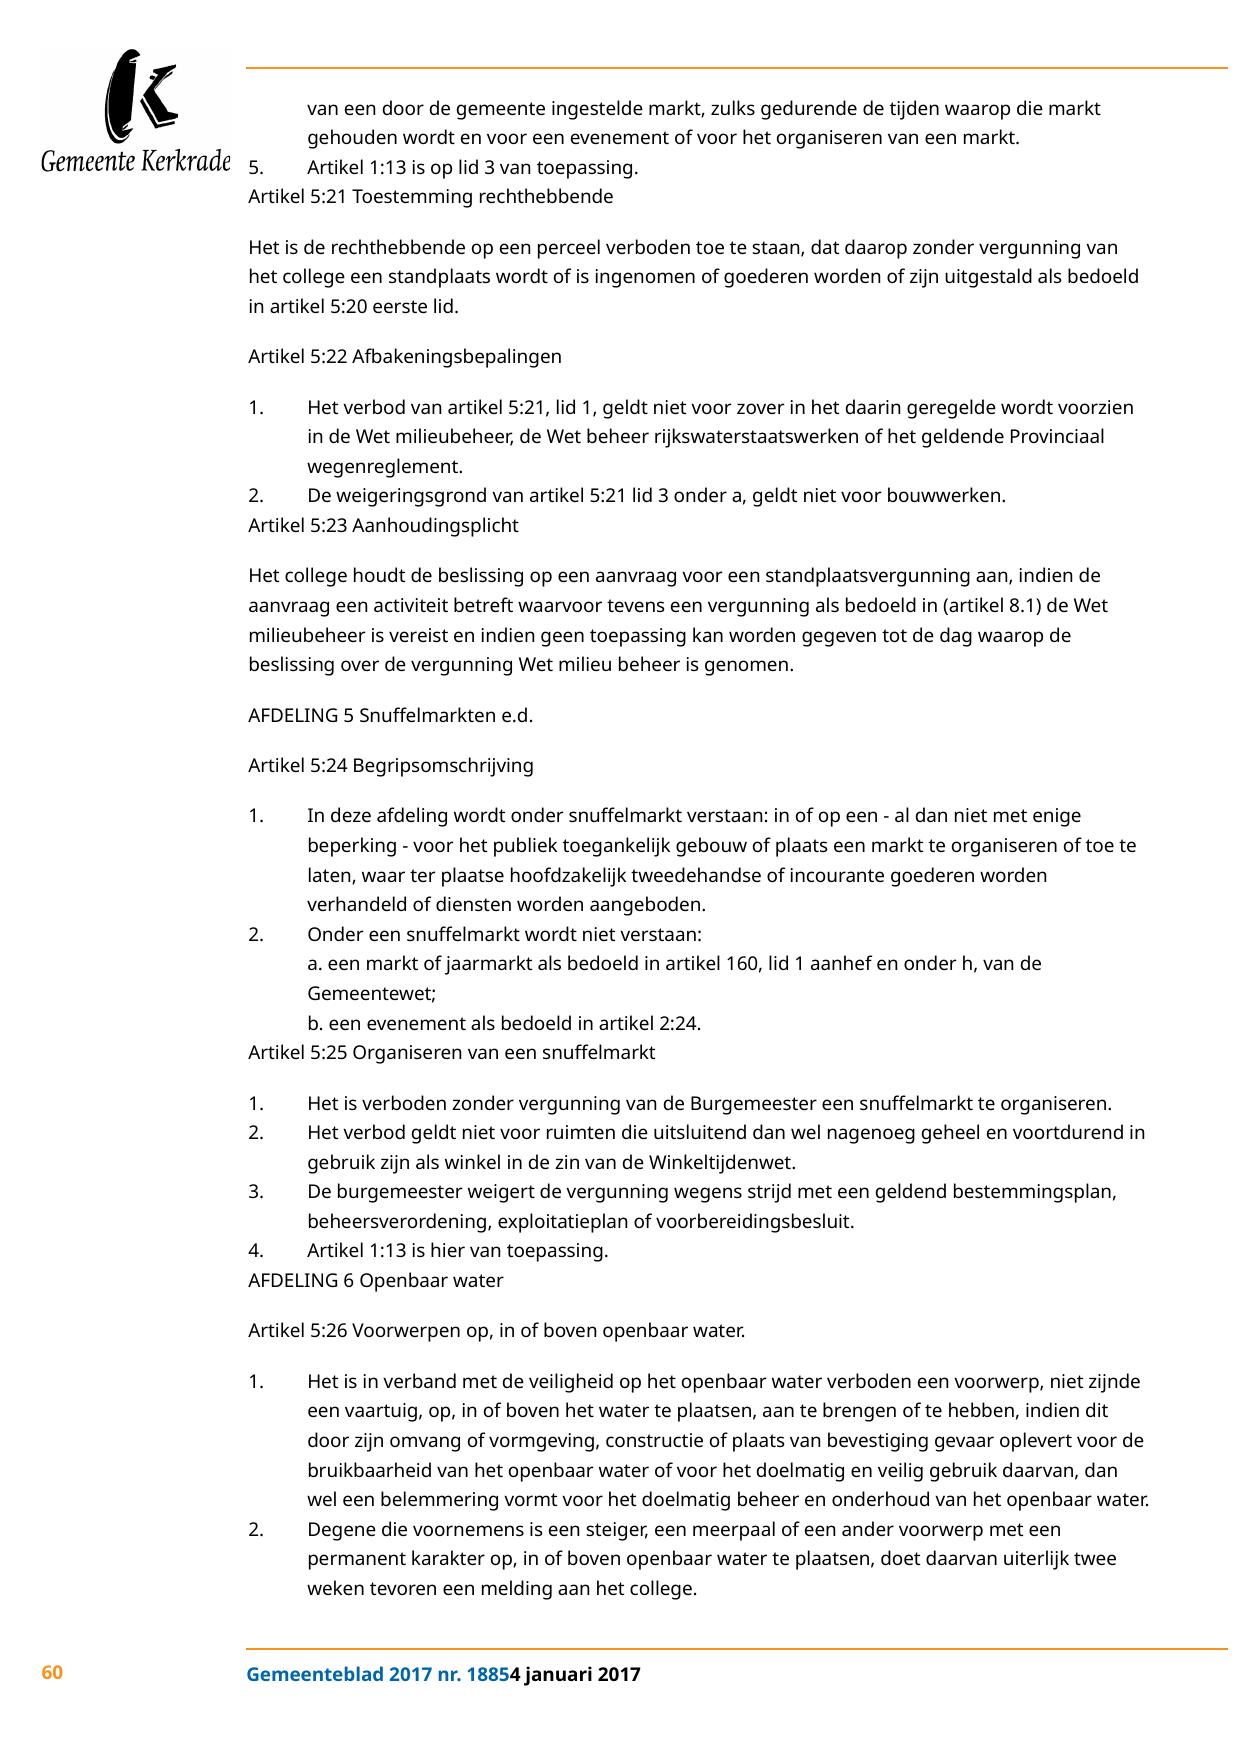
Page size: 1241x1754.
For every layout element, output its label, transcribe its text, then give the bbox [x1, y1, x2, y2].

text Artikel 5:25 Organiseren van een snuffelmarkt [248, 1039, 1152, 1065]
picture [41, 47, 231, 172]
list van een door de gemeente ingestelde markt, zulks gedurende de tijden waarop die markt gehouden wordt en voor een evenement of voor het organiseren van een markt. [248, 95, 1152, 150]
list Onder een snuffelmarkt wordt niet verstaan: [248, 921, 1152, 947]
list Het is verboden zonder vergunning van de Burgemeester een snuffelmarkt te organiseren. [248, 1090, 1152, 1116]
text Artikel 5:26 Voorwerpen op, in of boven openbaar water. [248, 1318, 1152, 1343]
list Het verbod geldt niet voor ruimten die uitsluitend dan wel nagenoeg geheel en voortdurend in gebruik zijn als winkel in de zin van de Winkeltijdenwet. [248, 1119, 1152, 1175]
list Het verbod van artikel 5:21, lid 1, geldt niet voor zover in het daarin geregelde wordt voorzien in de Wet milieubeheer, de Wet beheer rijkswaterstaatswerken of het geldende Provinciaal wegenreglement. [248, 394, 1152, 479]
text Het college houdt de beslissing op een aanvraag voor een standplaatsvergunning aan, indien de aanvraag een activiteit betreft waarvoor tevens een vergunning als bedoeld in (artikel 8.1) de Wet milieubeheer is vereist en indien geen toepassing kan worden gegeven tot de dag waarop de beslissing over de vergunning Wet milieu beheer is genomen. [248, 563, 1152, 677]
list Artikel 1:13 is hier van toepassing. [248, 1238, 1152, 1263]
text Artikel 5:24 Begripsomschrijving [248, 752, 1152, 778]
list In deze afdeling wordt onder snuffelmarkt verstaan: in of op een - al dan niet met enige beperking - voor het publiek toegankelijk gebouw of plaats een markt te organiseren of toe te laten, waar ter plaatse hoofdzakelijk tweedehandse of incourante goederen worden verhandeld of diensten worden aangeboden. [248, 803, 1152, 917]
list Degene die voornemens is een steiger, een meerpaal of een ander voorwerp met een permanent karakter op, in of boven openbaar water te plaatsen, doet daarvan uiterlijk twee weken tevoren een melding aan het college. [248, 1516, 1152, 1601]
list b. een evenement als bedoeld in artikel 2:24. [248, 1010, 1152, 1036]
list a. een markt of jaarmarkt als bedoeld in artikel 160, lid 1 aanhef en onder h, van de Gemeentewet; [248, 951, 1152, 1006]
text Artikel 5:21 Toestemming rechthebbende [248, 183, 1152, 209]
list De burgemeester weigert de vergunning wegens strijd met een geldend bestemmingsplan, beheersverordening, exploitatieplan of voorbereidingsbesluit. [248, 1178, 1152, 1234]
list Het is in verband met de veiligheid op het openbaar water verboden een voorwerp, niet zijnde een vaartuig, op, in of boven het water te plaatsen, aan te brengen of te hebben, indien dit door zijn omvang of vormgeving, constructie of plaats van bevestiging gevaar oplevert voor de bruikbaarheid van het openbaar water of voor het doelmatig en veilig gebruik daarvan, dan wel een belemmering vormt voor het doelmatig beheer en onderhoud van het openbaar water. [248, 1368, 1152, 1512]
text Artikel 5:22 Afbakeningsbepalingen [248, 343, 1152, 369]
list Artikel 1:13 is op lid 3 van toepassing. [248, 154, 1152, 180]
list De weigeringsgrond van artikel 5:21 lid 3 onder a, geldt niet voor bouwwerken. [248, 483, 1152, 508]
text AFDELING 6 Openbaar water [248, 1267, 1152, 1293]
text AFDELING 5 Snuffelmarkten e.d. [248, 702, 1152, 728]
text Artikel 5:23 Aanhoudingsplicht [248, 512, 1152, 538]
text Het is de rechthebbende op een perceel verboden toe te staan, dat daarop zonder vergunning van het college een standplaats wordt of is ingenomen of goederen worden of zijn uitgestald als bedoeld in artikel 5:20 eerste lid. [248, 234, 1152, 319]
